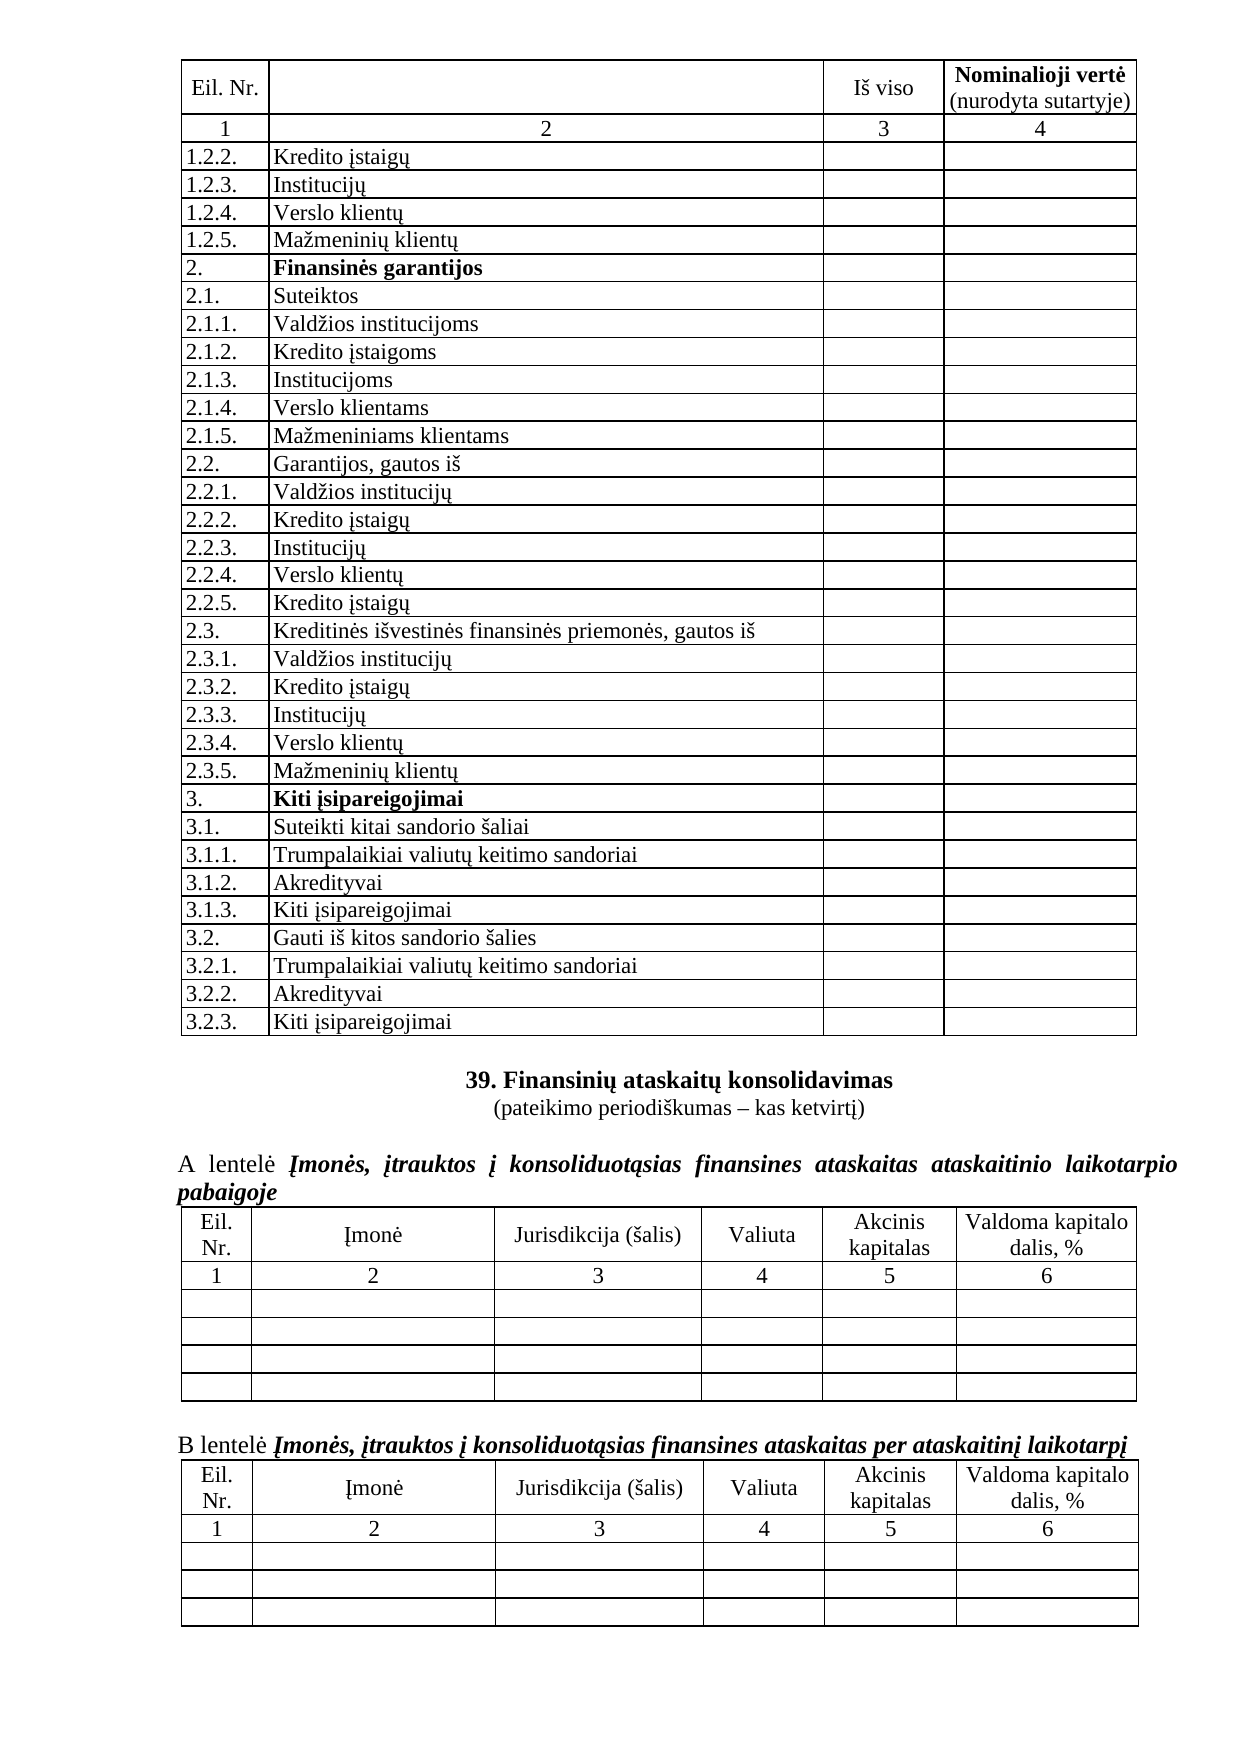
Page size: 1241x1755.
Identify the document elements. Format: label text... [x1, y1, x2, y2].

table_cell 3. [182, 785, 268, 811]
table_cell Kredito įstaigų [270, 506, 823, 532]
table_cell [824, 980, 943, 1007]
table_cell Kredito įstaigų [270, 590, 823, 616]
table_cell [824, 645, 943, 672]
table_cell Trumpalaikiai valiutų keitimo sandoriai [270, 841, 823, 867]
table_cell [823, 1374, 956, 1400]
table_cell [824, 366, 943, 392]
table_cell [945, 394, 1136, 420]
table_cell 2.1.1. [182, 310, 268, 337]
table_header Įmonė [253, 1461, 495, 1513]
table_header Jurisdikcija (šalis) [496, 1461, 703, 1513]
table_cell Mažmeninių klientų [270, 227, 823, 253]
table_cell 2.2.5. [182, 590, 268, 616]
table_cell [704, 1599, 824, 1625]
table_cell 3.1.1. [182, 841, 268, 867]
table_cell [182, 1290, 251, 1316]
table_cell [945, 422, 1136, 448]
table_cell [253, 1571, 495, 1597]
table_cell 5 [823, 1262, 956, 1288]
table_cell [945, 143, 1136, 169]
table_cell 1 [182, 1515, 252, 1541]
table_header Eil. Nr. [182, 1208, 251, 1261]
table_cell [945, 227, 1136, 253]
table_cell 2.1.4. [182, 394, 268, 420]
table_cell [945, 785, 1136, 811]
table_cell [945, 729, 1136, 755]
table_cell [824, 310, 943, 337]
table_cell 2.2.3. [182, 534, 268, 560]
table_cell [824, 199, 943, 225]
table_cell [945, 841, 1136, 867]
table_cell [704, 1543, 824, 1569]
table_header Jurisdikcija (šalis) [495, 1208, 701, 1261]
table_cell Finansinės garantijos [270, 255, 823, 281]
table_cell [252, 1290, 494, 1316]
table_cell 2.3.1. [182, 645, 268, 672]
table_cell 2.1.2. [182, 338, 268, 364]
table_cell [824, 422, 943, 448]
table_cell [945, 701, 1136, 727]
table_cell [945, 534, 1136, 560]
table_cell [945, 869, 1136, 895]
table_cell 1.2.5. [182, 227, 268, 253]
table_cell Mažmeniniams klientams [270, 422, 823, 448]
table_cell [824, 701, 943, 727]
table_cell [824, 925, 943, 951]
table_cell [824, 255, 943, 281]
table_cell [945, 478, 1136, 504]
table_cell [957, 1318, 1136, 1344]
table_cell [496, 1543, 703, 1569]
table_cell Valdžios institucijoms [270, 310, 823, 337]
table_cell Verslo klientams [270, 394, 823, 420]
table_cell Garantijos, gautos iš [270, 450, 823, 476]
table_cell Kreditinės išvestinės finansinės priemonės, gautos iš [270, 617, 823, 644]
table_cell [495, 1346, 701, 1372]
table_cell [182, 1346, 251, 1372]
table_cell [702, 1290, 822, 1316]
table_cell Akredityvai [270, 980, 823, 1007]
table_cell Verslo klientų [270, 562, 823, 588]
text B lentelė Įmonės, įtrauktos į konsoliduotąsias finansines ataskaitas per ataskaitinį laikotarpį [177, 1430, 1181, 1459]
table_cell Kredito įstaigų [270, 673, 823, 699]
table_cell [704, 1571, 824, 1597]
table_cell [702, 1318, 822, 1344]
table_header Iš viso [824, 61, 943, 113]
table_cell [823, 1318, 956, 1344]
table_cell [945, 171, 1136, 197]
table_cell 1 [182, 115, 268, 141]
table_header Valdoma kapitalo dalis, % [957, 1208, 1136, 1261]
table_cell Institucijų [270, 701, 823, 727]
table_cell [824, 952, 943, 979]
table_cell [824, 897, 943, 923]
table_cell [824, 785, 943, 811]
table_cell Verslo klientų [270, 729, 823, 755]
table_header Eil. Nr. [182, 1461, 252, 1513]
table_cell [945, 757, 1136, 783]
text (pateikimo periodiškumas – kas ketvirtį) [177, 1094, 1181, 1120]
table_cell [823, 1346, 956, 1372]
table_header [270, 61, 823, 113]
table_cell [825, 1571, 956, 1597]
table_cell 2 [253, 1515, 495, 1541]
table_cell 2.3.5. [182, 757, 268, 783]
table_cell [825, 1543, 956, 1569]
table_cell [496, 1599, 703, 1625]
table_header Valiuta [702, 1208, 822, 1261]
table_cell Institucijoms [270, 366, 823, 392]
table_cell 4 [945, 115, 1136, 141]
table_cell Suteiktos [270, 282, 823, 309]
table_cell [253, 1599, 495, 1625]
table_cell [824, 171, 943, 197]
table_cell [182, 1543, 252, 1569]
table_header Nominalioji vertė (nurodyta sutartyje) [945, 61, 1136, 113]
table_cell Kredito įstaigų [270, 143, 823, 169]
table_cell Kiti įsipareigojimai [270, 1008, 823, 1034]
table_cell [252, 1346, 494, 1372]
table_cell [495, 1318, 701, 1344]
table_cell [945, 310, 1136, 337]
table_cell [957, 1571, 1138, 1597]
table_cell 4 [704, 1515, 824, 1541]
table_cell 6 [957, 1515, 1138, 1541]
table_cell [824, 590, 943, 616]
table_cell 3 [496, 1515, 703, 1541]
table_cell [945, 673, 1136, 699]
table_cell 3.1.2. [182, 869, 268, 895]
table_cell [824, 673, 943, 699]
table_cell [824, 813, 943, 839]
table_cell [824, 729, 943, 755]
table_cell [182, 1599, 252, 1625]
table_cell [824, 841, 943, 867]
table_cell Valdžios institucijų [270, 478, 823, 504]
table_header Valdoma kapitalo dalis, % [957, 1461, 1138, 1513]
table_cell 2.1. [182, 282, 268, 309]
table_cell 2. [182, 255, 268, 281]
table_cell [824, 338, 943, 364]
table_cell [945, 199, 1136, 225]
table_cell 1 [182, 1262, 251, 1288]
table_cell 2.3.3. [182, 701, 268, 727]
table_cell [824, 617, 943, 644]
table_cell [945, 813, 1136, 839]
table_cell 3.2.2. [182, 980, 268, 1007]
table_cell 2.1.5. [182, 422, 268, 448]
table_cell [824, 869, 943, 895]
table_cell [945, 897, 1136, 923]
table_cell [945, 590, 1136, 616]
table_cell 2.2.1. [182, 478, 268, 504]
table_cell Kiti įsipareigojimai [270, 785, 823, 811]
table_cell [252, 1318, 494, 1344]
table_cell 2.3. [182, 617, 268, 644]
table_cell [945, 1008, 1136, 1034]
table_cell [824, 478, 943, 504]
table_cell [945, 450, 1136, 476]
table_header Eil. Nr. [182, 61, 268, 113]
table_cell [945, 952, 1136, 979]
table_cell [957, 1599, 1138, 1625]
table_cell [945, 338, 1136, 364]
table_cell [825, 1599, 956, 1625]
table_cell 3.2.1. [182, 952, 268, 979]
table_cell [824, 757, 943, 783]
table_cell 5 [825, 1515, 956, 1541]
table_cell 3.2.3. [182, 1008, 268, 1034]
table_cell [702, 1346, 822, 1372]
table_header Akcinis kapitalas [825, 1461, 956, 1513]
table_cell [252, 1374, 494, 1400]
table_cell [957, 1374, 1136, 1400]
table_cell [823, 1290, 956, 1316]
table_cell [824, 227, 943, 253]
table_cell Suteikti kitai sandorio šaliai [270, 813, 823, 839]
table_cell 2.1.3. [182, 366, 268, 392]
table_cell 6 [957, 1262, 1136, 1288]
text A lentelė Įmonės, įtrauktos į konsoliduotąsias finansines ataskaitas ataskaitinio laikotarpio pabaigoje [177, 1149, 1181, 1206]
table_cell [945, 617, 1136, 644]
table_cell [945, 562, 1136, 588]
table_cell [945, 366, 1136, 392]
table_cell Gauti iš kitos sandorio šalies [270, 925, 823, 951]
table_cell Institucijų [270, 171, 823, 197]
table_cell Verslo klientų [270, 199, 823, 225]
table_cell 1.2.4. [182, 199, 268, 225]
table_cell 3 [824, 115, 943, 141]
table_cell [824, 562, 943, 588]
table_cell [253, 1543, 495, 1569]
table_cell 2.3.2. [182, 673, 268, 699]
table_cell [945, 925, 1136, 951]
table_cell [824, 143, 943, 169]
table_cell [957, 1290, 1136, 1316]
table_cell 3.2. [182, 925, 268, 951]
table_cell 2.3.4. [182, 729, 268, 755]
table_cell [824, 282, 943, 309]
table_cell Trumpalaikiai valiutų keitimo sandoriai [270, 952, 823, 979]
table_cell [495, 1290, 701, 1316]
table_cell [824, 394, 943, 420]
table_cell [945, 282, 1136, 309]
table_cell Akredityvai [270, 869, 823, 895]
table_cell [945, 255, 1136, 281]
table_cell Institucijų [270, 534, 823, 560]
table_cell 1.2.2. [182, 143, 268, 169]
table_cell Mažmeninių klientų [270, 757, 823, 783]
table_cell [702, 1374, 822, 1400]
table_cell 2.2.2. [182, 506, 268, 532]
table_cell [824, 450, 943, 476]
table_header Įmonė [252, 1208, 494, 1261]
table_cell [495, 1374, 701, 1400]
table_cell 3.1. [182, 813, 268, 839]
table_cell [496, 1571, 703, 1597]
table_cell [945, 980, 1136, 1007]
table_header Valiuta [704, 1461, 824, 1513]
text 39. Finansinių ataskaitų konsolidavimas [177, 1065, 1181, 1094]
table_cell 2 [252, 1262, 494, 1288]
table_cell Kredito įstaigoms [270, 338, 823, 364]
table_cell Kiti įsipareigojimai [270, 897, 823, 923]
table_cell [945, 645, 1136, 672]
table_cell [824, 1008, 943, 1034]
table_cell 3 [495, 1262, 701, 1288]
table_cell [182, 1318, 251, 1344]
table_cell [957, 1543, 1138, 1569]
table_cell [945, 506, 1136, 532]
table_cell 1.2.3. [182, 171, 268, 197]
table_cell 2 [270, 115, 823, 141]
table_cell [182, 1374, 251, 1400]
table_cell [824, 506, 943, 532]
table_header Akcinis kapitalas [823, 1208, 956, 1261]
table_cell 4 [702, 1262, 822, 1288]
table_cell Valdžios institucijų [270, 645, 823, 672]
table_cell [824, 534, 943, 560]
table_cell 2.2. [182, 450, 268, 476]
table_cell [182, 1571, 252, 1597]
table_cell [957, 1346, 1136, 1372]
table_cell 2.2.4. [182, 562, 268, 588]
table_cell 3.1.3. [182, 897, 268, 923]
